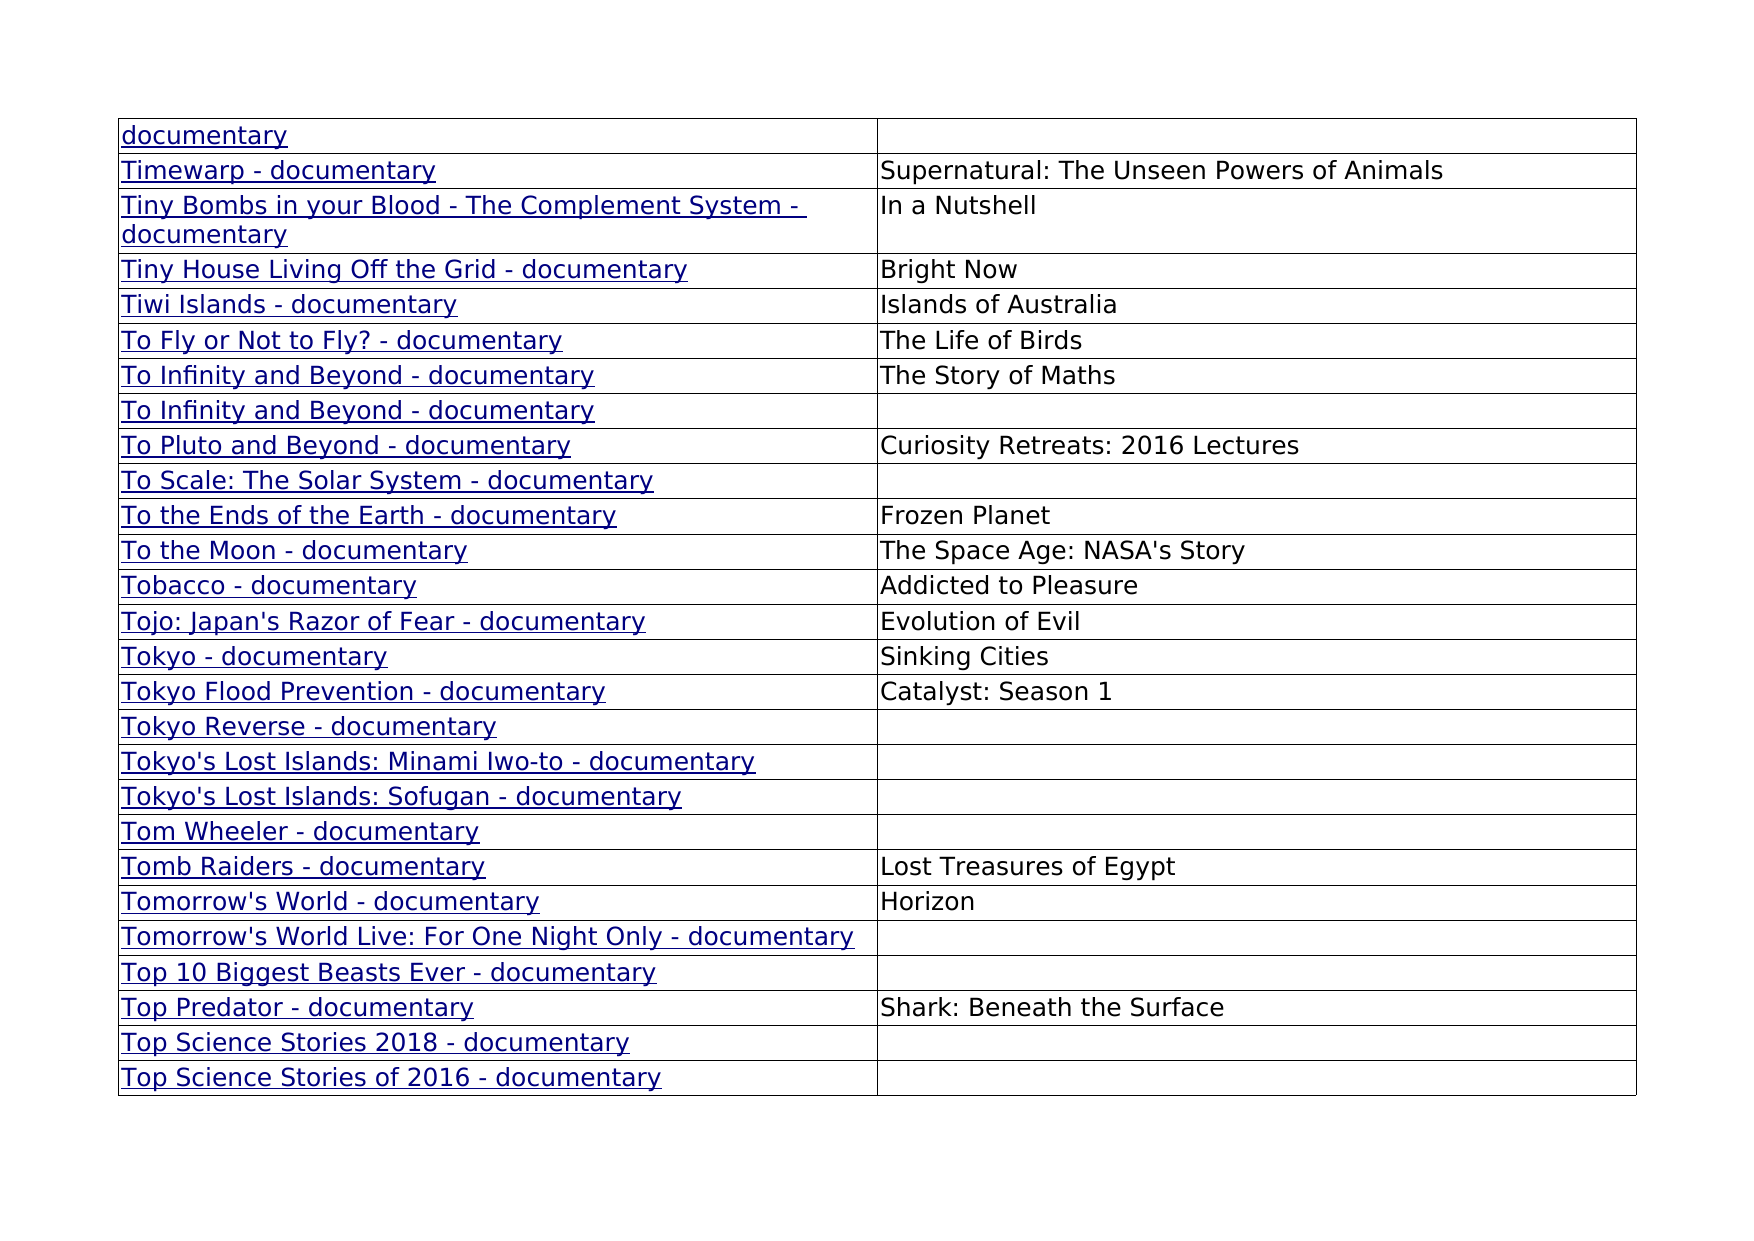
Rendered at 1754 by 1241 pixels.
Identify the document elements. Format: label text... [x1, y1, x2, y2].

table_cell Tokyo Flood Prevention - documentary [119, 675, 877, 709]
table_cell Bright Now [878, 254, 1636, 288]
table_cell To the Moon - documentary [119, 535, 877, 568]
table_cell Horizon [878, 886, 1636, 919]
table_cell Tojo: Japan's Razor of Fear - documentary [119, 605, 877, 639]
table_cell [878, 394, 1636, 428]
table_cell Top Science Stories 2018 - documentary [119, 1026, 877, 1060]
table_cell To Infinity and Beyond - documentary [119, 394, 877, 428]
table_cell Sinking Cities [878, 640, 1636, 674]
table_cell Top Predator - documentary [119, 991, 877, 1025]
table_cell Top Science Stories of 2016 - documentary [119, 1061, 877, 1095]
table_cell Islands of Australia [878, 289, 1636, 323]
table_cell The Life of Birds [878, 324, 1636, 358]
table_cell [878, 956, 1636, 990]
table_cell [878, 815, 1636, 849]
table_cell In a Nutshell [878, 189, 1636, 253]
table_cell [878, 1026, 1636, 1060]
table_cell [878, 745, 1636, 779]
table_cell Catalyst: Season 1 [878, 675, 1636, 709]
table_cell Tokyo's Lost Islands: Sofugan - documentary [119, 780, 877, 814]
table_cell Lost Treasures of Egypt [878, 850, 1636, 884]
table_cell Supernatural: The Unseen Powers of Animals [878, 154, 1636, 188]
table_cell Tokyo - documentary [119, 640, 877, 674]
table_cell The Space Age: NASA's Story [878, 535, 1636, 568]
table_cell Tom Wheeler - documentary [119, 815, 877, 849]
table_cell Timewarp - documentary [119, 154, 877, 188]
table_cell [878, 119, 1636, 153]
table_cell Frozen Planet [878, 499, 1636, 533]
table_cell To Scale: The Solar System - documentary [119, 464, 877, 498]
table_cell Curiosity Retreats: 2016 Lectures [878, 429, 1636, 463]
table_cell Tiny House Living Off the Grid - documentary [119, 254, 877, 288]
table_cell Tiny Bombs in your Blood - The Complement System - documentary [119, 189, 877, 253]
table_cell To the Ends of the Earth - documentary [119, 499, 877, 533]
table_cell [878, 1061, 1636, 1095]
table_cell [878, 921, 1636, 955]
table_cell Evolution of Evil [878, 605, 1636, 639]
table_cell Tiwi Islands - documentary [119, 289, 877, 323]
table_cell [878, 780, 1636, 814]
table_cell - documentary [119, 119, 877, 153]
table_cell Tobacco - documentary [119, 570, 877, 604]
table_cell To Infinity and Beyond - documentary [119, 359, 877, 393]
table_cell Shark: Beneath the Surface [878, 991, 1636, 1025]
table_cell Tokyo Reverse - documentary [119, 710, 877, 744]
table_cell To Fly or Not to Fly? - documentary [119, 324, 877, 358]
table_cell Tomorrow's World Live: For One Night Only - documentary [119, 921, 877, 955]
table_cell Tomb Raiders - documentary [119, 850, 877, 884]
table_cell Tokyo's Lost Islands: Minami Iwo-to - documentary [119, 745, 877, 779]
table_cell [878, 710, 1636, 744]
table_cell [878, 464, 1636, 498]
table_cell Tomorrow's World - documentary [119, 886, 877, 919]
table_cell The Story of Maths [878, 359, 1636, 393]
table_cell Addicted to Pleasure [878, 570, 1636, 604]
table_cell To Pluto and Beyond - documentary [119, 429, 877, 463]
table_cell Top 10 Biggest Beasts Ever - documentary [119, 956, 877, 990]
